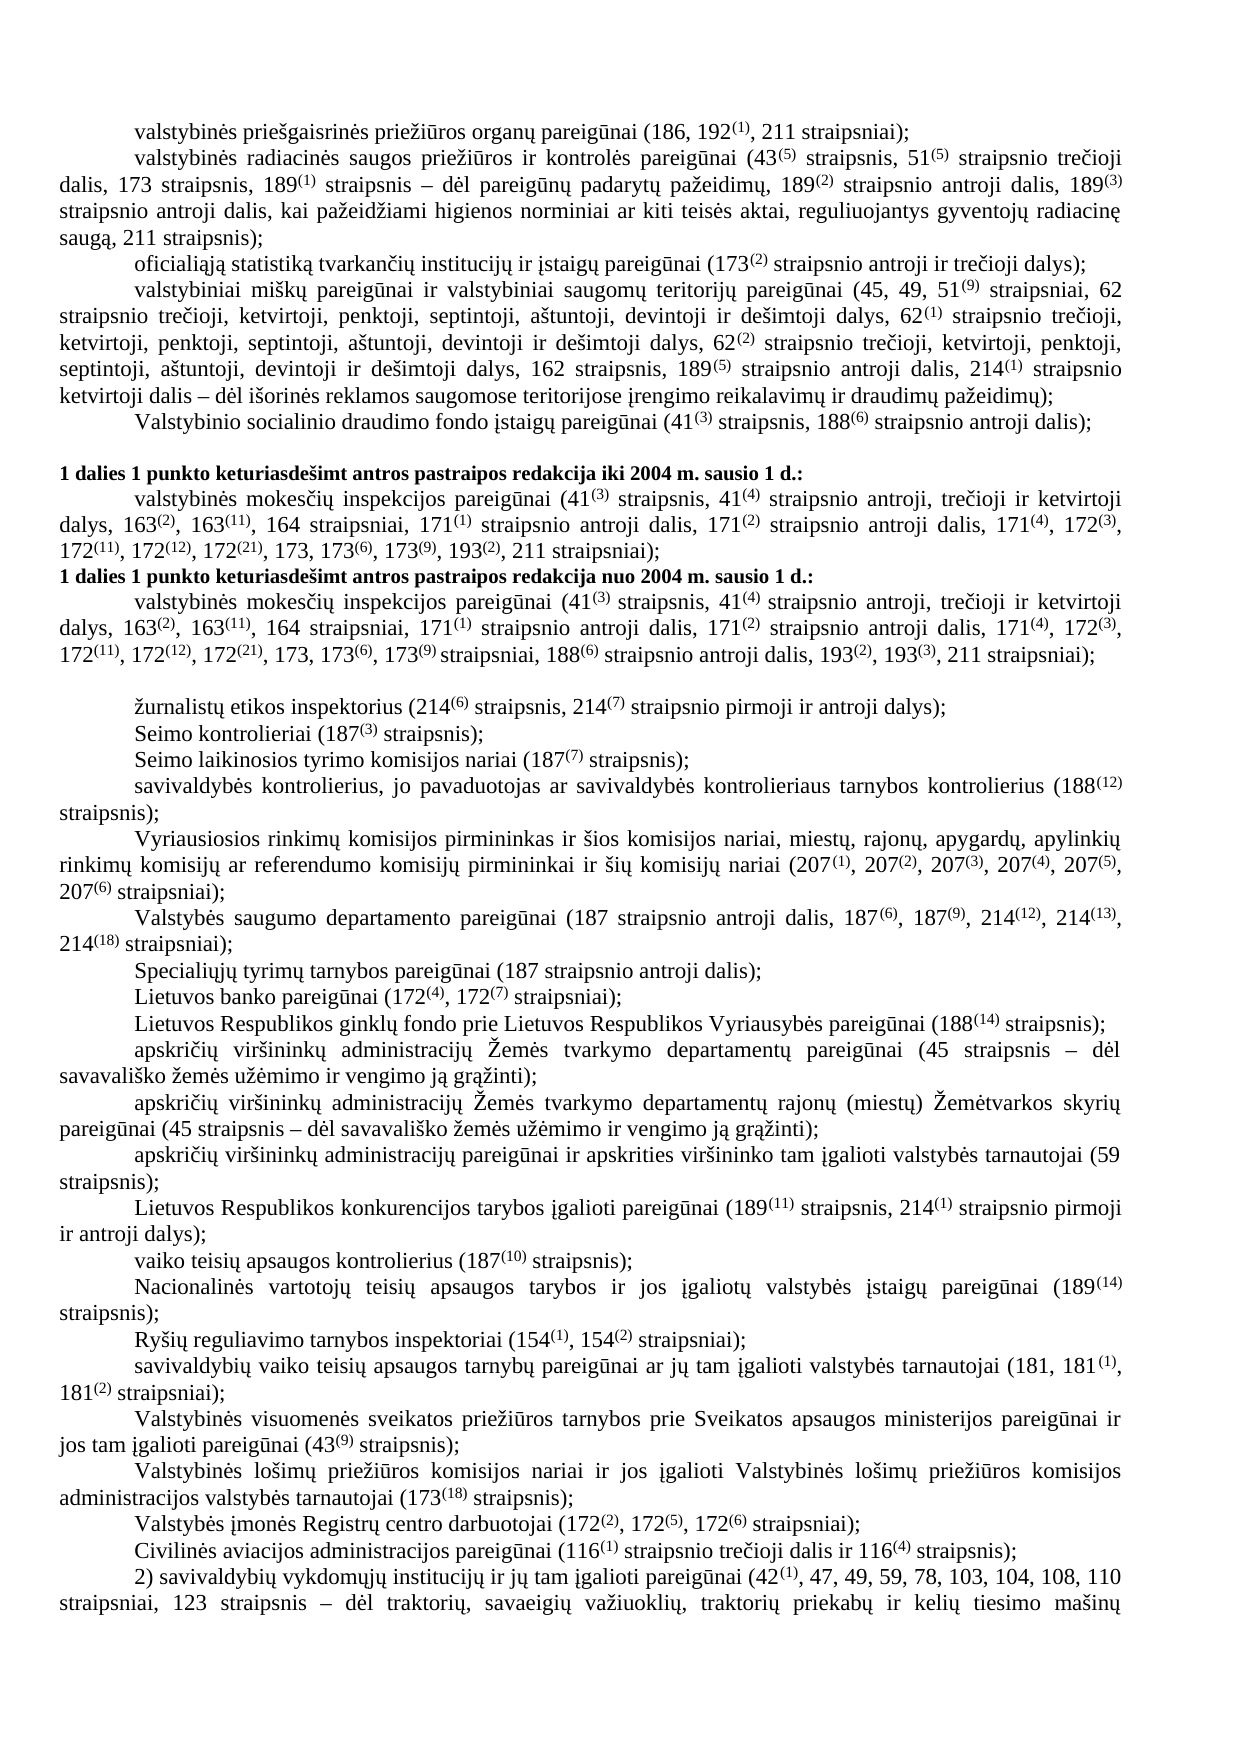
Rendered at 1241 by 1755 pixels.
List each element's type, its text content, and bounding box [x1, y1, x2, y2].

text Ryšių reguliavimo tarnybos inspektoriai (154(1), 154(2) straipsniai); [59, 1326, 1122, 1352]
text Valstybinės visuomenės sveikatos priežiūros tarnybos prie Sveikatos apsaugos ministerijos pareigūnai ir jos tam įgalioti pareigūnai (43(9) straipsnis); [59, 1405, 1122, 1458]
text Civilinės aviacijos administracijos pareigūnai (116(1) straipsnio trečioji dalis ir 116(4) straipsnis); [59, 1537, 1122, 1563]
text valstybinės mokesčių inspekcijos pareigūnai (41(3) straipsnis, 41(4) straipsnio antroji, trečioji ir ketvirtoji dalys, 163(2), 163(11), 164 straipsniai, 171(1) straipsnio antroji dalis, 171(2) straipsnio antroji dalis, 171(4), 172(3), 172(11), 172(12), 172(21), 173, 173(6), 173(9) straipsniai, 188(6) straipsnio antroji dalis, 193(2), 193(3), 211 straipsniai); [59, 588, 1122, 667]
text valstybinės radiacinės saugos priežiūros ir kontrolės pareigūnai (43(5) straipsnis, 51(5) straipsnio trečioji dalis, 173 straipsnis, 189(1) straipsnis – dėl pareigūnų padarytų pažeidimų, 189(2) straipsnio antroji dalis, 189(3) straipsnio antroji dalis, kai pažeidžiami higienos norminiai ar kiti teisės aktai, reguliuojantys gyventojų radiacinę saugą, 211 straipsnis); [59, 144, 1122, 250]
text apskričių viršininkų administracijų Žemės tvarkymo departamentų rajonų (miestų) Žemėtvarkos skyrių pareigūnai (45 straipsnis – dėl savavališko žemės užėmimo ir vengimo ją grąžinti); [59, 1089, 1122, 1141]
text Lietuvos banko pareigūnai (172(4), 172(7) straipsniai); [59, 983, 1122, 1009]
text Specialiųjų tyrimų tarnybos pareigūnai (187 straipsnio antroji dalis); [59, 957, 1122, 983]
text Lietuvos Respublikos ginklų fondo prie Lietuvos Respublikos Vyriausybės pareigūnai (188(14) straipsnis); [59, 1009, 1122, 1036]
text savivaldybių vaiko teisių apsaugos tarnybų pareigūnai ar jų tam įgalioti valstybės tarnautojai (181, 181(1), 181(2) straipsniai); [59, 1352, 1122, 1405]
text oficialiąją statistiką tvarkančių institucijų ir įstaigų pareigūnai (173(2) straipsnio antroji ir trečioji dalys); [59, 250, 1122, 276]
text valstybiniai miškų pareigūnai ir valstybiniai saugomų teritorijų pareigūnai (45, 49, 51(9) straipsniai, 62 straipsnio trečioji, ketvirtoji, penktoji, septintoji, aštuntoji, devintoji ir dešimtoji dalys, 62(1) straipsnio trečioji, ketvirtoji, penktoji, septintoji, aštuntoji, devintoji ir dešimtoji dalys, 62(2) straipsnio trečioji, ketvirtoji, penktoji, septintoji, aštuntoji, devintoji ir dešimtoji dalys, 162 straipsnis, 189(5) straipsnio antroji dalis, 214(1) straipsnio ketvirtoji dalis – dėl išorinės reklamos saugomose teritorijose įrengimo reikalavimų ir draudimų pažeidimų); [59, 276, 1122, 408]
text apskričių viršininkų administracijų Žemės tvarkymo departamentų pareigūnai (45 straipsnis – dėl savavališko žemės užėmimo ir vengimo ją grąžinti); [59, 1036, 1122, 1089]
text Seimo kontrolieriai (187(3) straipsnis); [59, 720, 1122, 746]
text 1 dalies 1 punkto keturiasdešimt antros pastraipos redakcija nuo 2004 m. sausio 1 d.: [59, 564, 1122, 588]
text Valstybinio socialinio draudimo fondo įstaigų pareigūnai (41(3) straipsnis, 188(6) straipsnio antroji dalis); [59, 408, 1122, 434]
text apskričių viršininkų administracijų pareigūnai ir apskrities viršininko tam įgalioti valstybės tarnautojai (59 straipsnis); [59, 1141, 1122, 1194]
text 1 dalies 1 punkto keturiasdešimt antros pastraipos redakcija iki 2004 m. sausio 1 d.: [59, 461, 1122, 485]
text valstybinės mokesčių inspekcijos pareigūnai (41(3) straipsnis, 41(4) straipsnio antroji, trečioji ir ketvirtoji dalys, 163(2), 163(11), 164 straipsniai, 171(1) straipsnio antroji dalis, 171(2) straipsnio antroji dalis, 171(4), 172(3), 172(11), 172(12), 172(21), 173, 173(6), 173(9), 193(2), 211 straipsniai); [59, 485, 1122, 564]
text Nacionalinės vartotojų teisių apsaugos tarybos ir jos įgaliotų valstybės įstaigų pareigūnai (189(14) straipsnis); [59, 1273, 1122, 1326]
text Valstybinės lošimų priežiūros komisijos nariai ir jos įgalioti Valstybinės lošimų priežiūros komisijos administracijos valstybės tarnautojai (173(18) straipsnis); [59, 1458, 1122, 1510]
text Lietuvos Respublikos konkurencijos tarybos įgalioti pareigūnai (189(11) straipsnis, 214(1) straipsnio pirmoji ir antroji dalys); [59, 1194, 1122, 1247]
text Seimo laikinosios tyrimo komisijos nariai (187(7) straipsnis); [59, 746, 1122, 772]
text savivaldybės kontrolierius, jo pavaduotojas ar savivaldybės kontrolieriaus tarnybos kontrolierius (188(12) straipsnis); [59, 772, 1122, 825]
text 2) savivaldybių vykdomųjų institucijų ir jų tam įgalioti pareigūnai (42(1), 47, 49, 59, 78, 103, 104, 108, 110 straipsniai, 123 straipsnis – dėl traktorių, savaeigių važiuoklių, traktorių priekabų ir kelių tiesimo mašinų [59, 1563, 1122, 1616]
text Vyriausiosios rinkimų komisijos pirmininkas ir šios komisijos nariai, miestų, rajonų, apygardų, apylinkių rinkimų komisijų ar referendumo komisijų pirmininkai ir šių komisijų nariai (207(1), 207(2), 207(3), 207(4), 207(5), 207(6) straipsniai); [59, 825, 1122, 904]
text žurnalistų etikos inspektorius (214(6) straipsnis, 214(7) straipsnio pirmoji ir antroji dalys); [59, 693, 1122, 720]
text Valstybės įmonės Registrų centro darbuotojai (172(2), 172(5), 172(6) straipsniai); [59, 1510, 1122, 1537]
text Valstybės saugumo departamento pareigūnai (187 straipsnio antroji dalis, 187(6), 187(9), 214(12), 214(13), 214(18) straipsniai); [59, 904, 1122, 957]
text vaiko teisių apsaugos kontrolierius (187(10) straipsnis); [59, 1247, 1122, 1273]
text valstybinės priešgaisrinės priežiūros organų pareigūnai (186, 192(1), 211 straipsniai); [59, 118, 1122, 144]
